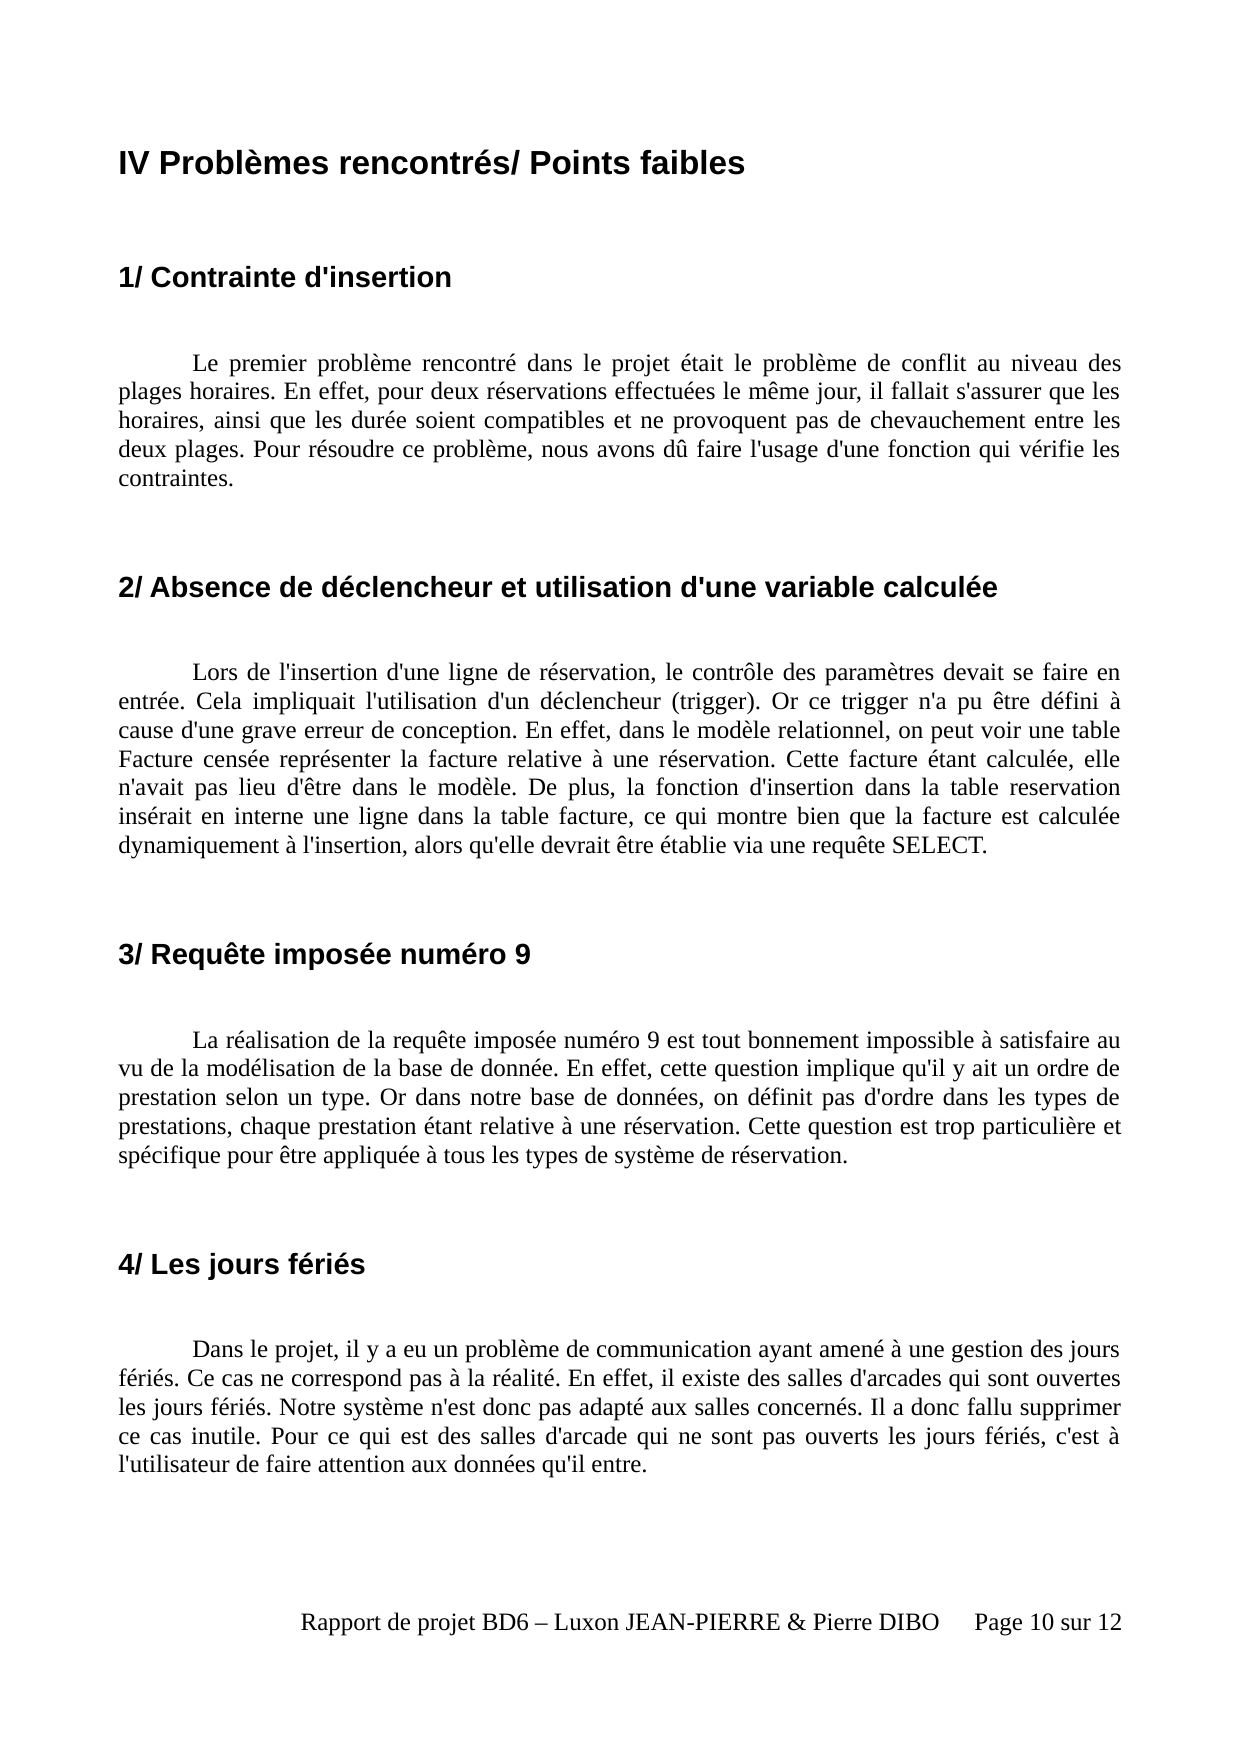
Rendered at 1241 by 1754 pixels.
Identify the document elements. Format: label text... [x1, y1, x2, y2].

text Le premier problème rencontré dans le projet était le problème de conflit au niveau des plages horaires. En effet, pour deux réservations effectuées le même jour, il fallait s'assurer que les horaires, ainsi que les durée soient compatibles et ne provoquent pas de chevauchement entre les deux plages. Pour résoudre ce problème, nous avons dû faire l'usage d'une fonction qui vérifie les contraintes. [118, 348, 1122, 491]
text Dans le projet, il y a eu un problème de communication ayant amené à une gestion des jours fériés. Ce cas ne correspond pas à la réalité. En effet, il existe des salles d'arcades qui sont ouvertes les jours fériés. Notre système n'est donc pas adapté aux salles concernés. Il a donc fallu supprimer ce cas inutile. Pour ce qui est des salles d'arcade qui ne sont pas ouverts les jours fériés, c'est à l'utilisateur de faire attention aux données qu'il entre. [118, 1334, 1122, 1478]
text Lors de l'insertion d'une ligne de réservation, le contrôle des paramètres devait se faire en entrée. Cela impliquait l'utilisation d'un déclencheur (trigger). Or ce trigger n'a pu être défini à cause d'une grave erreur de conception. En effet, dans le modèle relationnel, on peut voir une table Facture censée représenter la facture relative à une réservation. Cette facture étant calculée, elle n'avait pas lieu d'être dans le modèle. De plus, la fonction d'insertion dans la table reservation insérait en interne une ligne dans la table facture, ce qui montre bien que la facture est calculée dynamiquement à l'insertion, alors qu'elle devrait être établie via une requête SELECT. [118, 657, 1122, 859]
subtitle IV Problèmes rencontrés/ Points faibles [118, 143, 1122, 182]
text La réalisation de la requête imposée numéro 9 est tout bonnement impossible à satisfaire au vu de la modélisation de la base de donnée. En effet, cette question implique qu'il y ait un ordre de prestation selon un type. Or dans notre base de données, on définit pas d'ordre dans les types de prestations, chaque prestation étant relative à une réservation. Cette question est trop particulière et spécifique pour être appliquée à tous les types de système de réservation. [118, 1025, 1122, 1168]
subtitle 3/ Requête imposée numéro 9 [118, 937, 1122, 971]
subtitle 4/ Les jours fériés [118, 1247, 1122, 1281]
subtitle 1/ Contrainte d'insertion [118, 260, 1122, 294]
subtitle 2/ Absence de déclencheur et utilisation d'une variable calculée [118, 570, 1122, 604]
